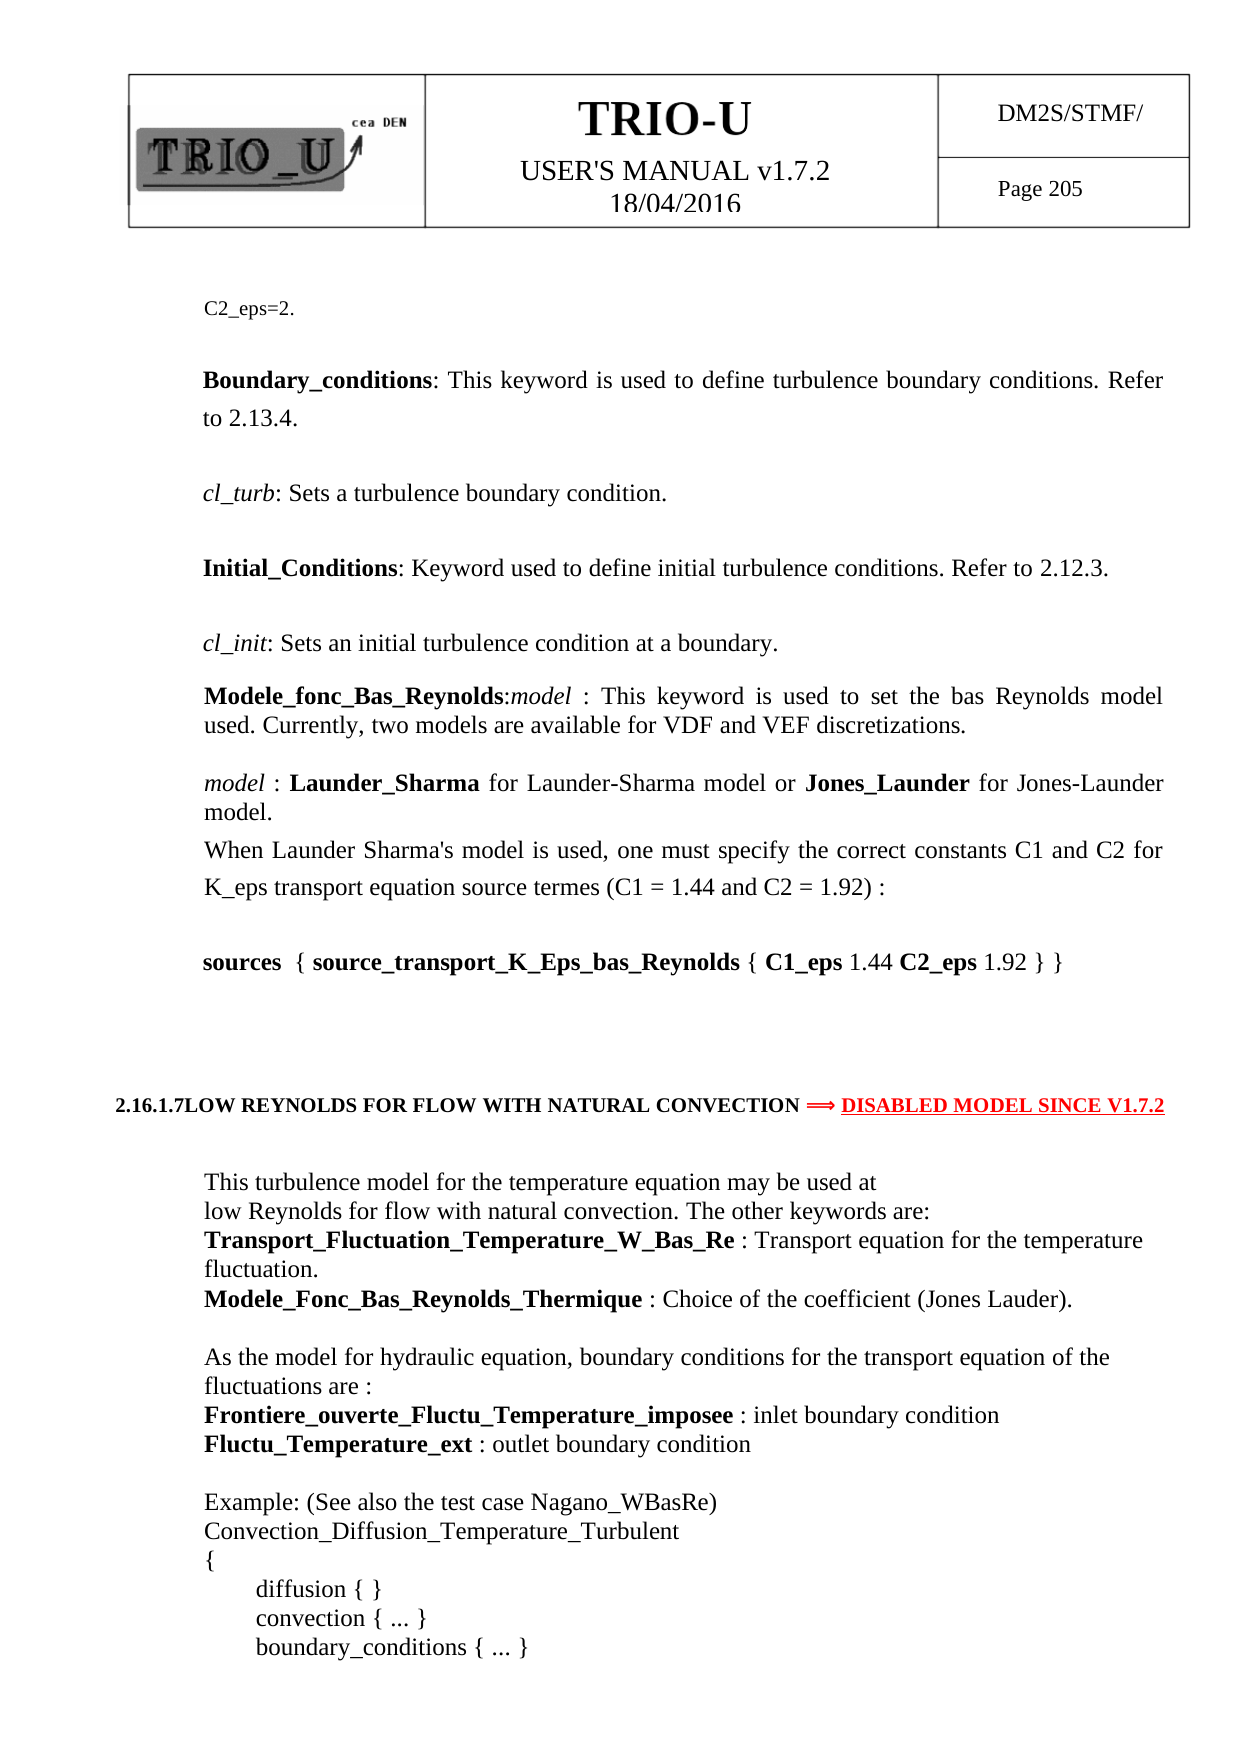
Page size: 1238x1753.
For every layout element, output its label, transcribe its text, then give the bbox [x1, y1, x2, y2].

text Boundary_conditions: This keyword is used to define turbulence boundary conditions. Refer to 2.13.4. [203, 357, 1165, 432]
text diffusion { } [204, 1574, 1196, 1603]
text Fluctu_Temperature_ext : outlet boundary condition [204, 1429, 1196, 1458]
text Example: (See also the test case Nagano_WBasRe) [204, 1487, 1196, 1516]
text Convection_Diffusion_Temperature_Turbulent [204, 1516, 1196, 1545]
text Frontiere_ouverte_Fluctu_Temperature_imposee : inlet boundary condition [204, 1400, 1196, 1429]
text Initial_Conditions: Keyword used to define initial turbulence conditions. Refer to 2.12.3. [203, 544, 1165, 582]
text Modele_fonc_Bas_Reynolds:model : This keyword is used to set the bas Reynolds model used. Currently, two models are available for VDF and VEF discretizations. [204, 681, 1164, 739]
text This turbulence model for the temperature equation may be used at [204, 1167, 1196, 1196]
text Transport_Fluctuation_Temperature_W_Bas_Re : Transport equation for the temperature fluctuation. [204, 1225, 1196, 1283]
text fluctuations are : [204, 1371, 1196, 1400]
text cl_turb: Sets a turbulence boundary condition. [203, 469, 1165, 507]
text As the model for hydraulic equation, boundary conditions for the transport equation of the [204, 1342, 1196, 1371]
text convection { ... } [204, 1603, 1196, 1632]
text sources { source_transport_K_Eps_bas_Reynolds { C1_eps 1.44 C2_eps 1.92 } } [203, 939, 1165, 976]
text When Launder Sharma's model is used, one must specify the correct constants C1 and C2 for K_eps transport equation source termes (C1 = 1.44 and C2 = 1.92) : [204, 826, 1165, 901]
text { [204, 1545, 1196, 1574]
text model : Launder_Sharma for Launder-Sharma model or Jones_Launder for Jones-Launder model. [204, 768, 1164, 826]
text cl_init: Sets an initial turbulence condition at a boundary. [203, 619, 1165, 657]
text low Reynolds for flow with natural convection. The other keywords are: [204, 1196, 1196, 1225]
text Modele_Fonc_Bas_Reynolds_Thermique : Choice of the coefficient (Jones Lauder). [204, 1283, 1196, 1312]
text boundary_conditions { ... } [204, 1632, 1196, 1661]
subtitle LOW REYNOLDS FOR FLOW WITH NATURAL CONVECTION ⟹ DISABLED MODEL SINCE V1.7.2 [115, 1093, 1165, 1117]
text C2_eps=2. [204, 295, 1149, 319]
